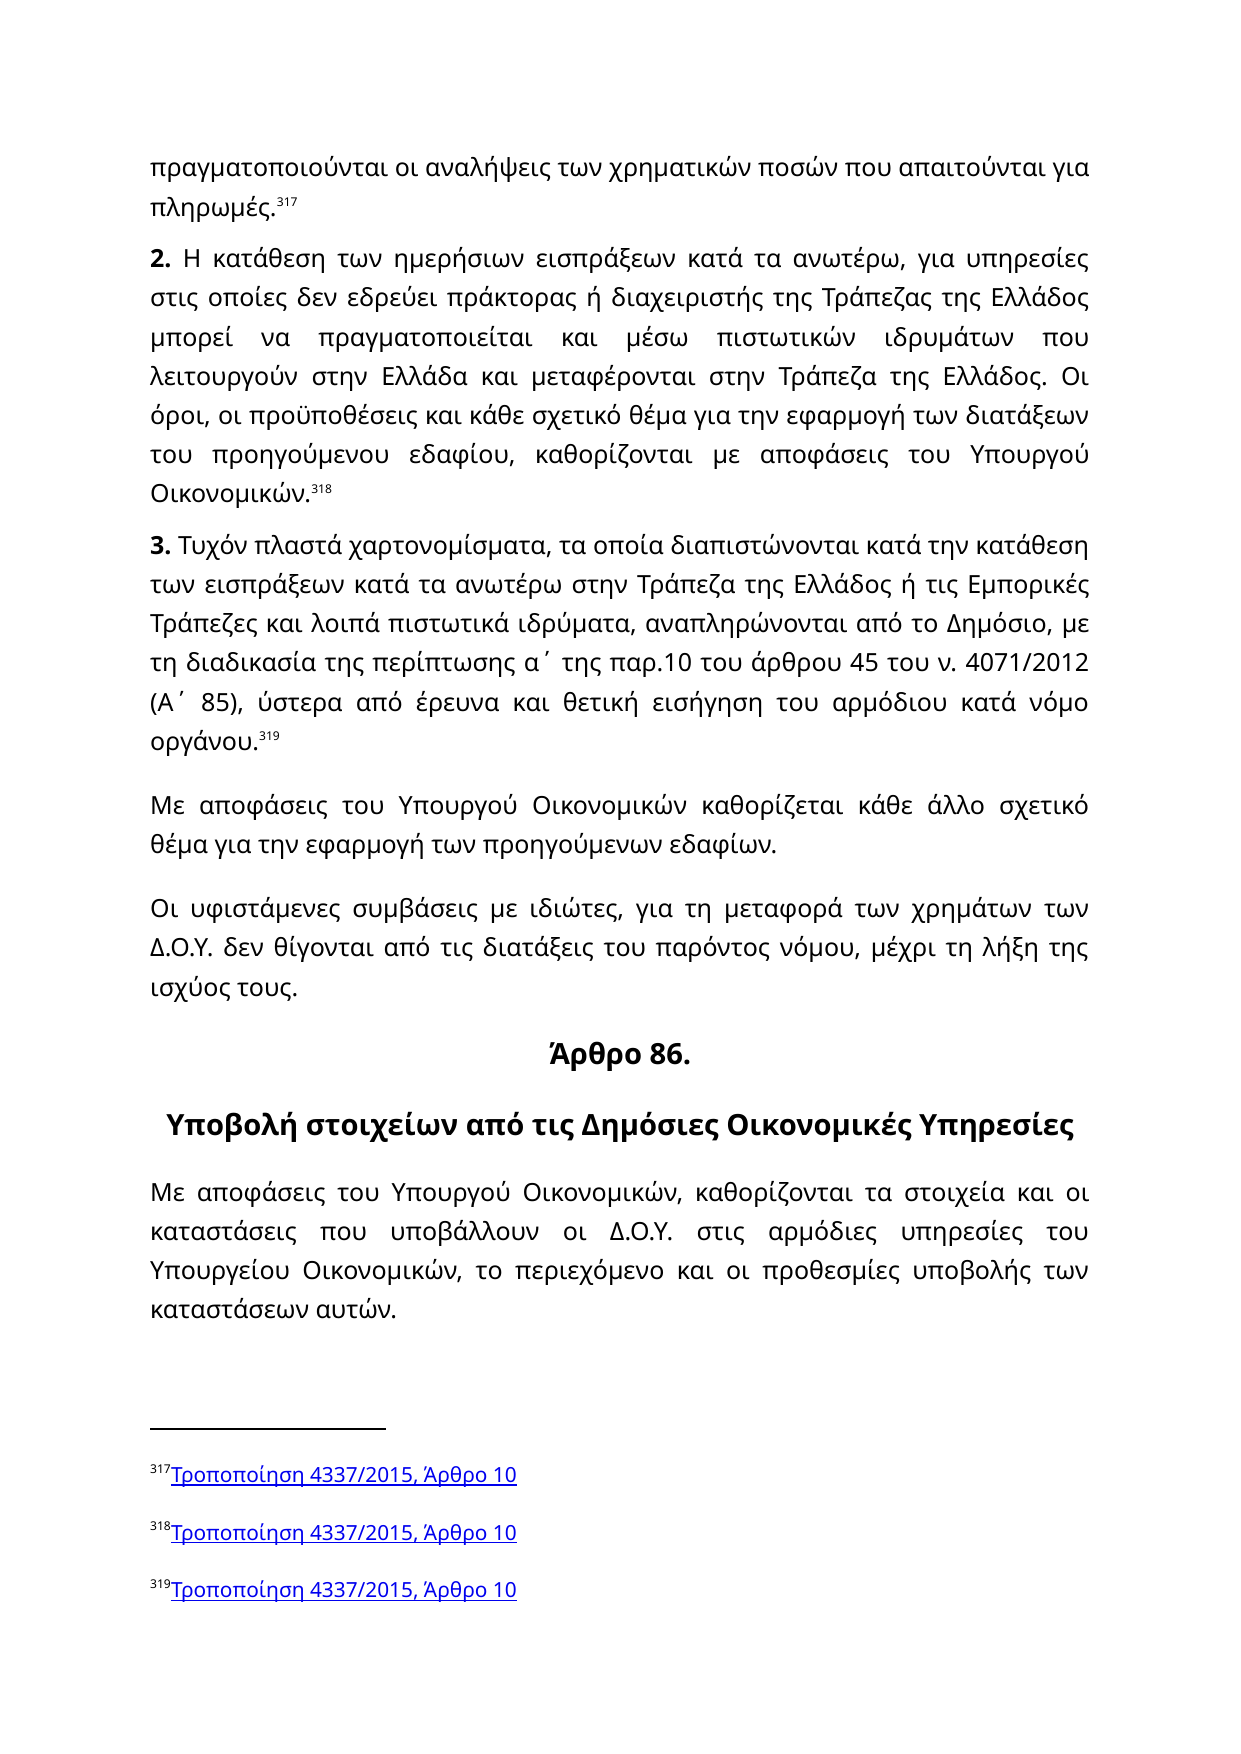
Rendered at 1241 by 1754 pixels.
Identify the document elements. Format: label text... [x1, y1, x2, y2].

subtitle Άρθρο 86. [150, 1033, 1090, 1073]
text Με αποφάσεις του Υπουργού Οικονομικών καθορίζεται κάθε άλλο σχετικό θέμα για την εφαρμογή των προηγούμενων εδαφίων. [150, 787, 1090, 861]
text 3. Τυχόν πλαστά χαρτονομίσματα, τα οποία διαπιστώνονται κατά την κατάθεση των εισπράξεων κατά τα ανωτέρω στην Τράπεζα της Ελλάδος ή τις Εμπορικές Τράπεζες και λοιπά πιστωτικά ιδρύματα, αναπληρώνονται από το Δημόσιο, με τη διαδικασία της περίπτωσης α΄ της παρ.10 του άρθρου 45 του ν. 4071/2012 (Α΄ 85), ύστερα από έρευνα και θετική εισήγηση του αρμόδιου κατά νόμο οργάνου. [150, 527, 1090, 757]
text Τροποποίηση 4337/2015, Άρθρο 10 [150, 1460, 1090, 1489]
text πραγματοποιούνται οι αναλήψεις των χρηματικών ποσών που απαιτούνται για πληρωμές. [150, 150, 1090, 223]
text 2. Η κατάθεση των ημερήσιων εισπράξεων κατά τα ανωτέρω, για υπηρεσίες στις οποίες δεν εδρεύει πράκτορας ή διαχειριστής της Τράπεζας της Ελλάδος μπορεί να πραγματοποιείται και μέσω πιστωτικών ιδρυμάτων που λειτουργούν στην Ελλάδα και μεταφέρονται στην Τράπεζα της Ελλάδος. Οι όροι, οι προϋποθέσεις και κάθε σχετικό θέμα για την εφαρμογή των διατάξεων του προηγούμενου εδαφίου, καθορίζονται με αποφάσεις του Υπουργού Οικονομικών. [150, 241, 1090, 510]
text Τροποποίηση 4337/2015, Άρθρο 10 [150, 1518, 1090, 1546]
text Με αποφάσεις του Υπουργού Οικονομικών, καθορίζονται τα στοιχεία και οι καταστάσεις που υποβάλλουν οι Δ.Ο.Υ. στις αρμόδιες υπηρεσίες του Υπουργείου Οικονομικών, το περιεχόμενο και οι προθεσμίες υποβολής των καταστάσεων αυτών. [150, 1174, 1090, 1326]
subtitle Υποβολή στοιχείων από τις Δημόσιες Οικονομικές Υπηρεσίες [150, 1104, 1090, 1144]
text Τροποποίηση 4337/2015, Άρθρο 10 [150, 1576, 1090, 1604]
text Οι υφιστάμενες συμβάσεις με ιδιώτες, για τη μεταφορά των χρημάτων των Δ.Ο.Υ. δεν θίγονται από τις διατάξεις του παρόντος νόμου, μέχρι τη λήξη της ισχύος τους. [150, 891, 1090, 1003]
